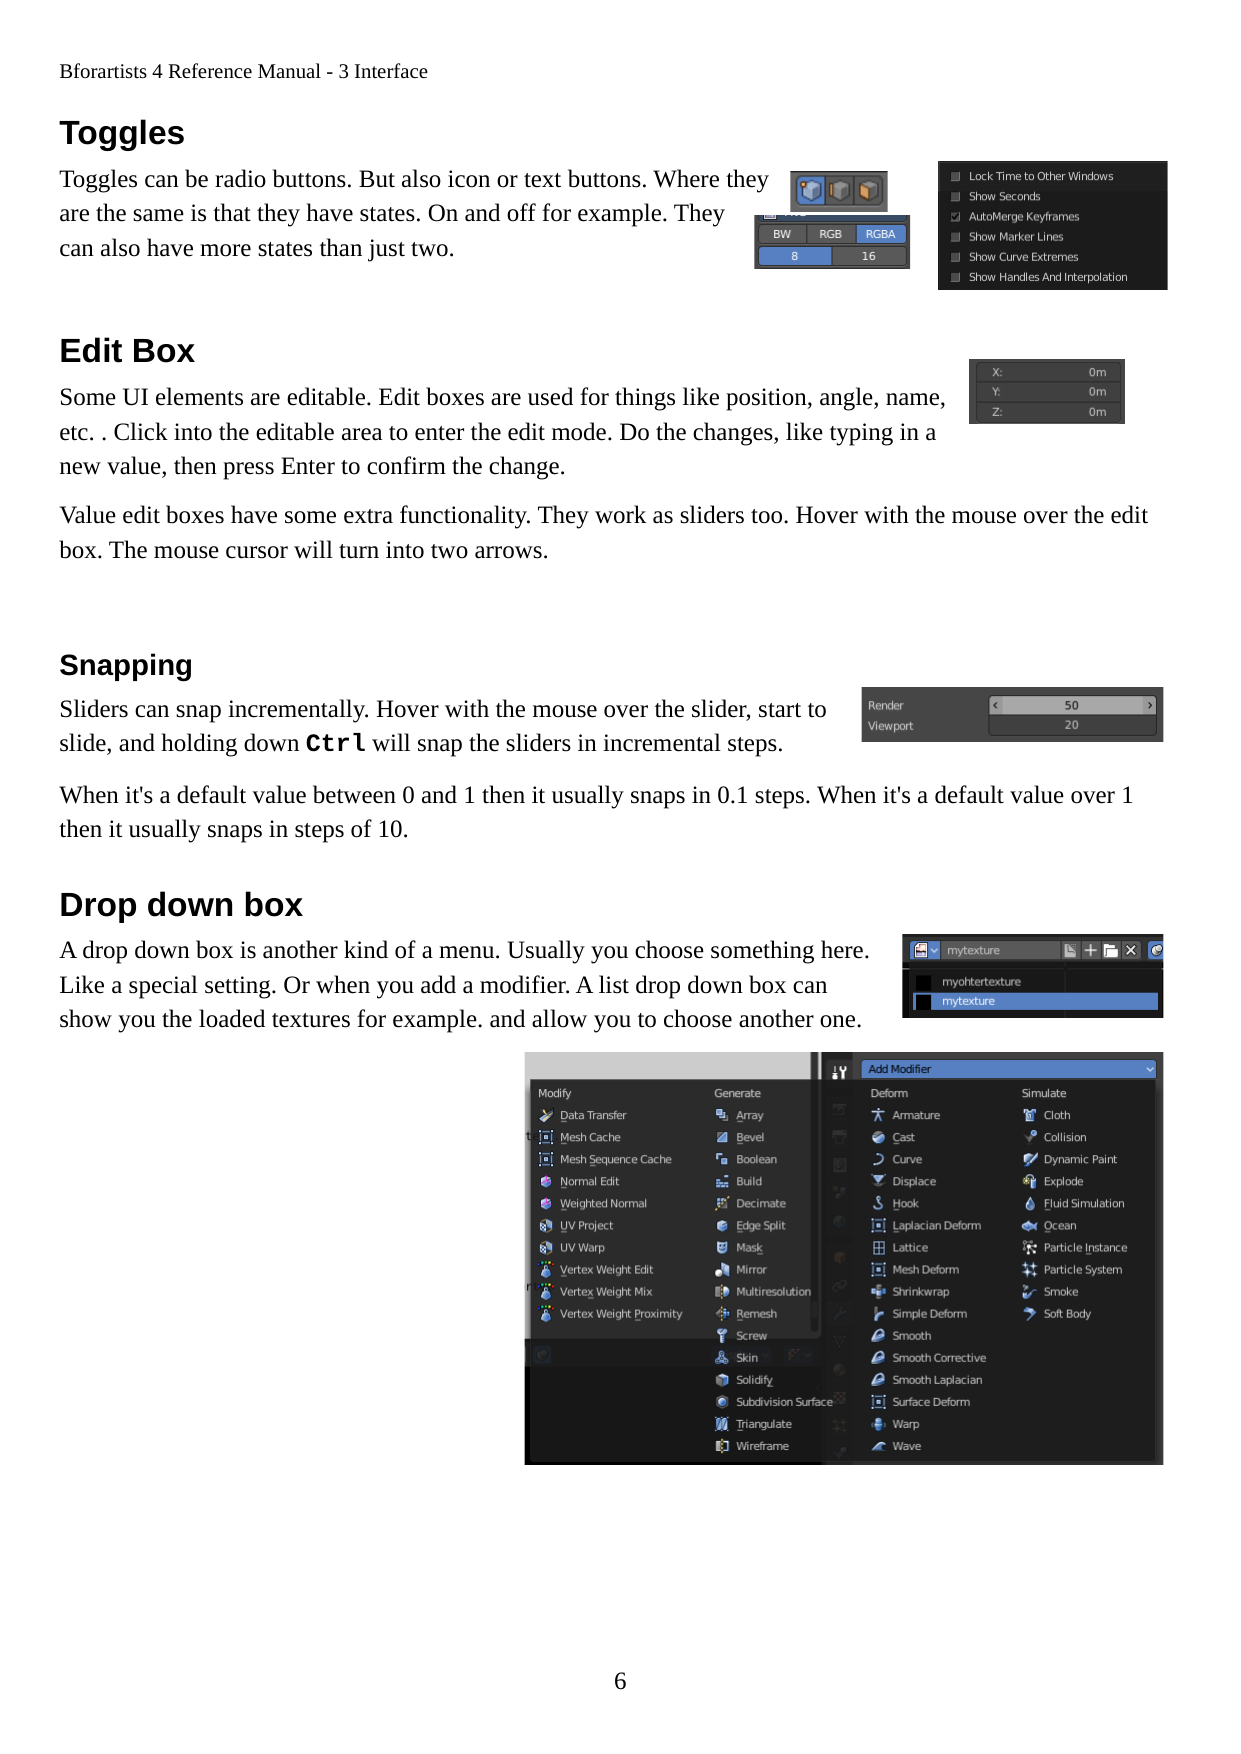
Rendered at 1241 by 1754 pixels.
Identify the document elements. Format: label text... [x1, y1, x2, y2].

text Some UI elements are editable. Edit boxes are used for things like position, angle, name, etc. . Click into the editable area to enter the edit mode. Do the changes, like typing in a new value, then press Enter to confirm the change. [59, 382, 1181, 480]
subtitle Toggles [59, 113, 1181, 151]
picture [969, 359, 1125, 424]
text A drop down box is another kind of a menu. Usually you choose something here. Like a special setting. Or when you add a modifier. A list drop down box can show you the loaded textures for example. and allow you to choose another one. [59, 936, 1181, 1033]
subtitle Drop down box [59, 884, 1181, 923]
text Toggles can be radio buttons. But also icon or text buttons. Where they are the same is that they have states. On and off for example. They can also have more states than just two. [59, 164, 938, 261]
subtitle Edit Box [59, 331, 1181, 370]
picture [790, 171, 888, 212]
picture [754, 215, 911, 269]
picture [938, 161, 1168, 290]
text Sliders can snap incrementally. Hover with the mouse over the slider, start to slide, and holding down Ctrl will snap the sliders in incremental steps. [59, 694, 1181, 759]
picture [524, 1052, 1164, 1465]
picture [902, 934, 1164, 1018]
subtitle Snapping [59, 648, 1181, 681]
picture [861, 687, 1164, 742]
text Value edit boxes have some extra functionality. They work as sliders too. Hover with the mouse over the edit box. The mouse cursor will turn into two arrows. [59, 501, 1181, 564]
text When it's a default value between 0 and 1 then it usually snaps in 0.1 steps. When it's a default value over 1 then it usually snaps in steps of 10. [59, 780, 1181, 843]
